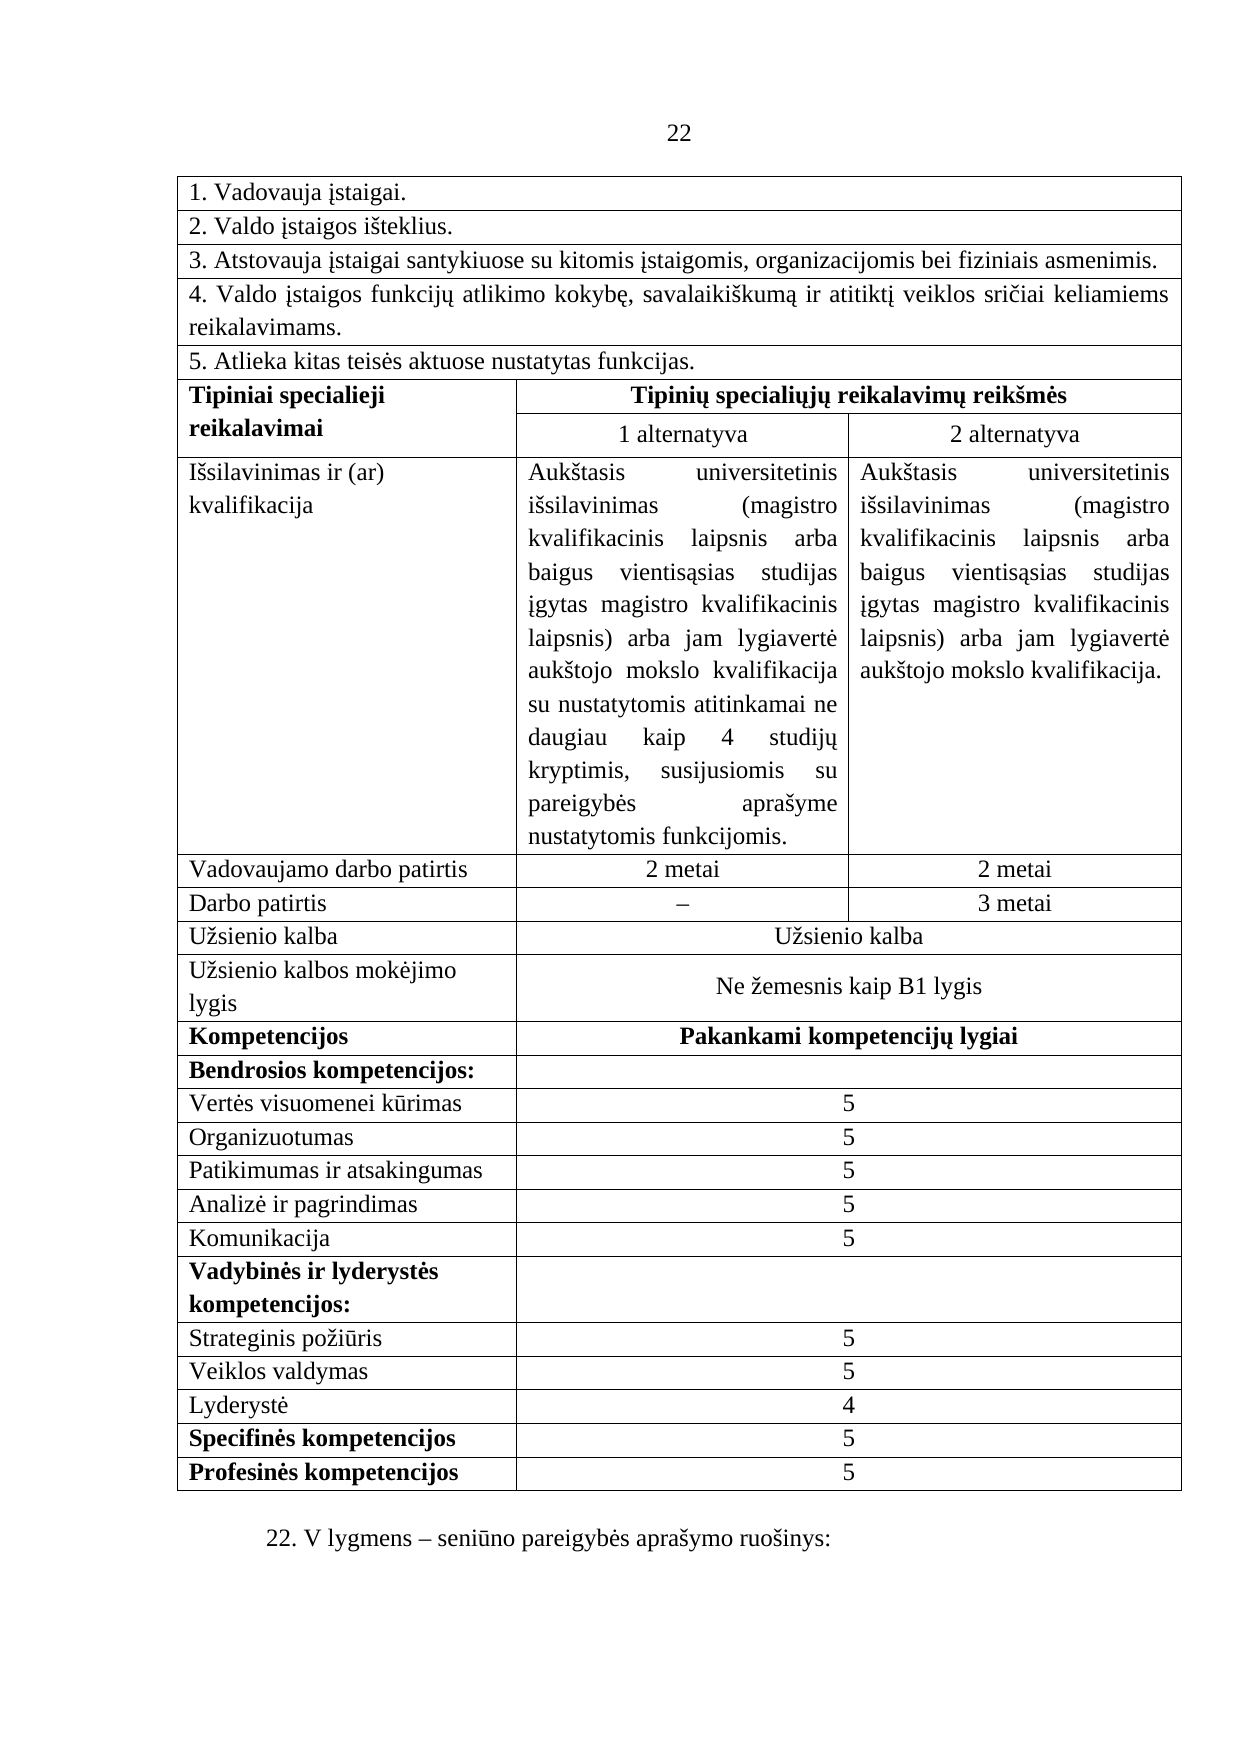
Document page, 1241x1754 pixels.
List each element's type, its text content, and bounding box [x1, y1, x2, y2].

table_cell Vadybinės ir lyderystės kompetencijos: [178, 1257, 516, 1322]
table_cell Strateginis požiūris [178, 1323, 516, 1356]
table_cell 5 [517, 1223, 1181, 1256]
table_cell 5 [517, 1190, 1181, 1222]
table_cell 2. Valdo įstaigos išteklius. [178, 211, 1181, 244]
table_cell Patikimumas ir atsakingumas [178, 1156, 516, 1189]
table_cell 5 [517, 1357, 1181, 1389]
table_cell 5 [517, 1156, 1181, 1189]
table_cell [517, 1056, 1181, 1088]
table_cell 5 [517, 1323, 1181, 1356]
table_cell Tipinių specialiųjų reikalavimų reikšmės [517, 380, 1181, 413]
table_cell 2 alternatyva [849, 414, 1181, 457]
table_cell Vertės visuomenei kūrimas [178, 1089, 516, 1122]
table_cell 2 metai [517, 855, 848, 887]
table_cell Ne žemesnis kaip B1 lygis [517, 955, 1181, 1021]
table_cell – [517, 888, 848, 921]
table_cell Profesinės kompetencijos [178, 1458, 516, 1490]
table_cell Išsilavinimas ir (ar) kvalifikacija [178, 458, 516, 854]
table_cell [517, 1257, 1181, 1322]
table_cell 4 [517, 1390, 1181, 1423]
table_cell Darbo patirtis [178, 888, 516, 921]
table_cell Analizė ir pagrindimas [178, 1190, 516, 1222]
table_cell Bendrosios kompetencijos: [178, 1056, 516, 1088]
table_cell 5 [517, 1089, 1181, 1122]
table_cell Užsienio kalbos mokėjimo lygis [178, 955, 516, 1021]
table_cell 1. Vadovauja įstaigai. [178, 177, 1181, 210]
table_cell 5 [517, 1458, 1181, 1490]
table_cell Užsienio kalba [178, 922, 516, 954]
table_cell Specifinės kompetencijos [178, 1424, 516, 1456]
table_cell 1 alternatyva [517, 414, 848, 457]
table_cell Lyderystė [178, 1390, 516, 1423]
table_cell 5 [517, 1424, 1181, 1456]
table_cell Kompetencijos [178, 1022, 516, 1054]
table_cell Tipiniai specialieji reikalavimai [178, 380, 516, 457]
table_cell 2 metai [849, 855, 1181, 887]
table_cell Organizuotumas [178, 1123, 516, 1155]
table_cell Veiklos valdymas [178, 1357, 516, 1389]
table_cell Užsienio kalba [517, 922, 1181, 954]
table_cell Aukštasis universitetinis išsilavinimas (magistro kvalifikacinis laipsnis arba baigus vientisąsias studijas įgytas magistro kvalifikacinis laipsnis) arba jam lygiavertė aukštojo mokslo kvalifikacija su nustatytomis atitinkamai ne daugiau kaip 4 studijų kryptimis, susijusiomis su pareigybės aprašyme nustatytomis funkcijomis. [517, 458, 848, 854]
table_cell Komunikacija [178, 1223, 516, 1256]
table_cell 5. Atlieka kitas teisės aktuose nustatytas funkcijas. [178, 346, 1181, 379]
table_cell 3. Atstovauja įstaigai santykiuose su kitomis įstaigomis, organizacijomis bei fiziniais asmenimis. [178, 245, 1181, 278]
table_cell Vadovaujamo darbo patirtis [178, 855, 516, 887]
table_cell Pakankami kompetencijų lygiai [517, 1022, 1181, 1054]
table_cell 3 metai [849, 888, 1181, 921]
table_cell Aukštasis universitetinis išsilavinimas (magistro kvalifikacinis laipsnis arba baigus vientisąsias studijas įgytas magistro kvalifikacinis laipsnis) arba jam lygiavertė aukštojo mokslo kvalifikacija. [849, 458, 1181, 854]
text 22. V lygmens – seniūno pareigybės aprašymo ruošinys: [177, 1523, 1181, 1552]
table_cell 5 [517, 1123, 1181, 1155]
table_cell 4. Valdo įstaigos funkcijų atlikimo kokybę, savalaikiškumą ir atitiktį veiklos sričiai keliamiems reikalavimams. [178, 279, 1181, 345]
